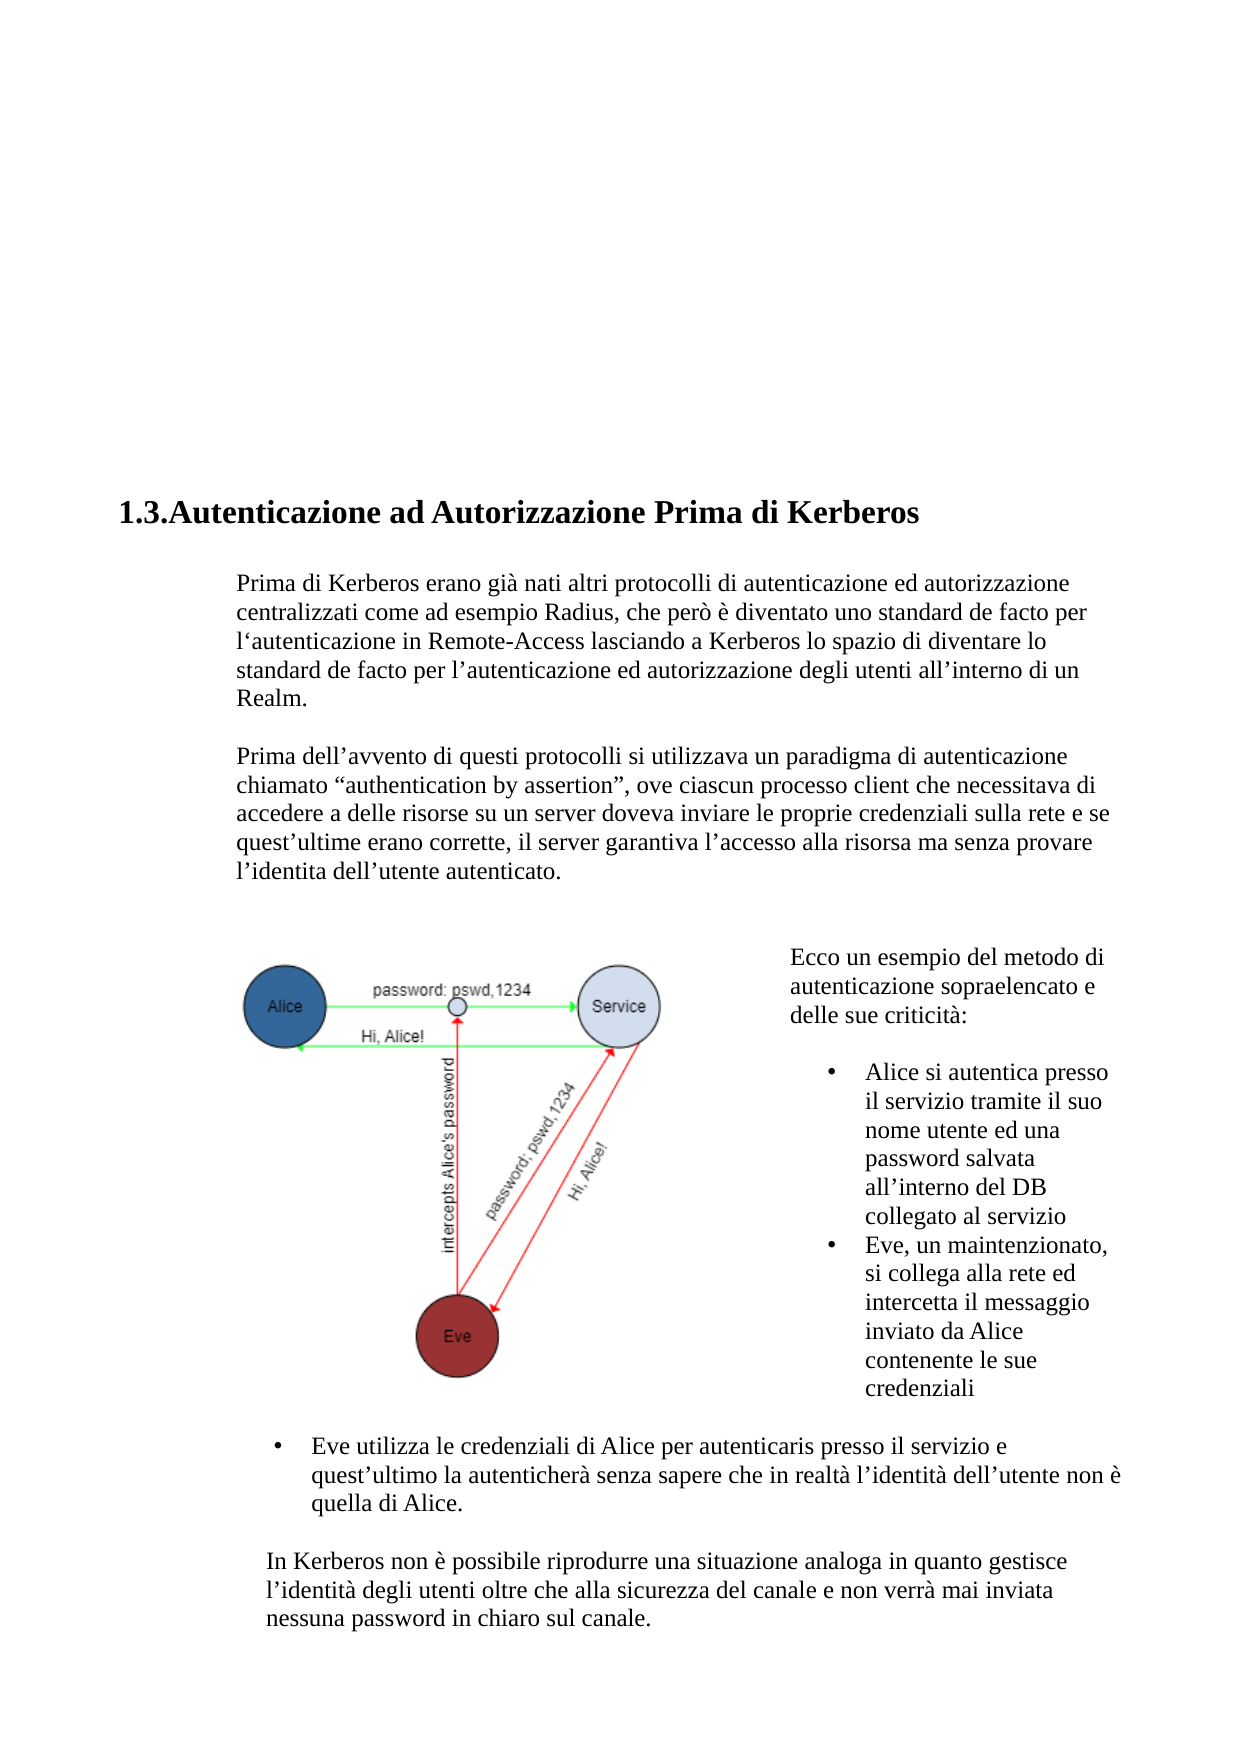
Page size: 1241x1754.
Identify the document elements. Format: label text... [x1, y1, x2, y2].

text 1.3.Autenticazione ad Autorizzazione Prima di Kerberos [118, 492, 1122, 530]
text In Kerberos non è possibile riprodurre una situazione analoga in quanto gestisce l’identità degli utenti oltre che alla sicurezza del canale e non verrà mai inviata nessuna password in chiaro sul canale. [118, 1546, 1122, 1632]
text Prima dell’avvento di questi protocolli si utilizzava un paradigma di autenticazione chiamato “authentication by assertion”, ove ciascun processo client che necessitava di accedere a delle risorse su un server doveva inviare le proprie credenziali sulla rete e se quest’ultime erano corrette, il server garantiva l’accesso alla risorsa ma senza provare l’identita dell’utente autenticato. [236, 741, 1122, 885]
picture [232, 951, 672, 1390]
list Eve utilizza le credenziali di Alice per autenticaris presso il servizio e quest’ultimo la autenticherà senza sapere che in realtà l’identità dell’utente non è quella di Alice. [274, 1431, 1122, 1517]
list Alice si autentica presso il servizio tramite il suo nome utente ed una password salvata all’interno del DB collegato al servizio [672, 1057, 1122, 1230]
text Prima di Kerberos erano già nati altri protocolli di autenticazione ed autorizzazione centralizzati come ad esempio Radius, che però è diventato uno standard de facto per l‘autenticazione in Remote-Access lasciando a Kerberos lo spazio di diventare lo standard de facto per l’autenticazione ed autorizzazione degli utenti all’interno di un Realm. [236, 568, 1122, 712]
text Ecco un esempio del metodo di autenticazione sopraelencato e delle sue criticità: [236, 942, 1122, 1028]
list Eve, un maintenzionato, si collega alla rete ed intercetta il messaggio inviato da Alice contenente le sue credenziali [274, 1230, 1122, 1402]
